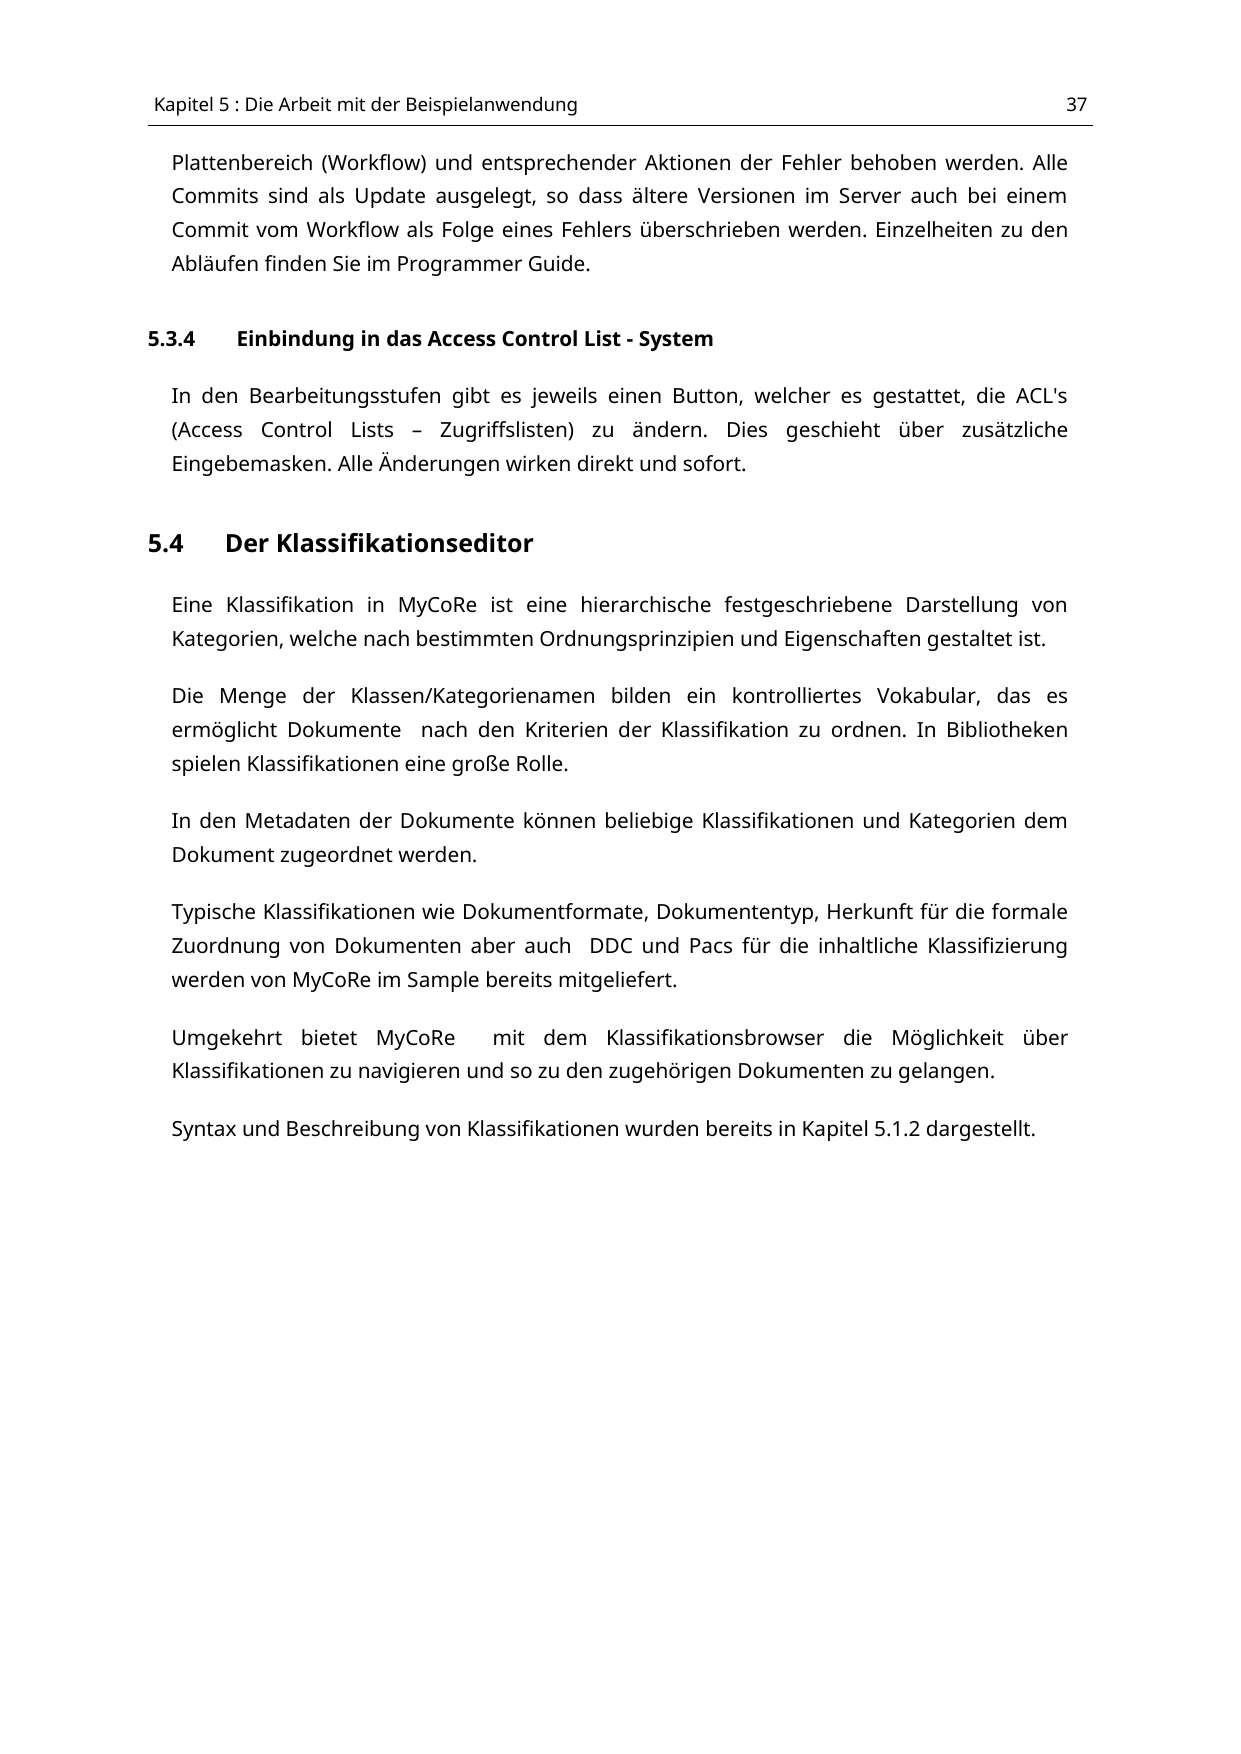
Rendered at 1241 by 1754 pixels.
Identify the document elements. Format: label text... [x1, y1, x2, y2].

subtitle Der Klassifikationseditor [148, 526, 1092, 559]
text Umgekehrt bietet MyCoRe mit dem Klassifikationsbrowser die Möglichkeit über Klassifikationen zu navigieren und so zu den zugehörigen Dokumenten zu gelangen. [171, 1023, 1069, 1085]
text Plattenbereich (Workflow) und entsprechender Aktionen der Fehler behoben werden. Alle Commits sind als Update ausgelegt, so dass ältere Versionen im Server auch bei einem Commit vom Workflow als Folge eines Fehlers überschrieben werden. Einzelheiten zu den Abläufen finden Sie im Programmer Guide. [171, 148, 1069, 277]
text In den Bearbeitungsstufen gibt es jeweils einen Button, welcher es gestattet, die ACL's (Access Control Lists – Zugriffslisten) zu ändern. Dies geschieht über zusätzliche Eingebemasken. Alle Änderungen wirken direkt und sofort. [171, 382, 1069, 478]
text Syntax und Beschreibung von Klassifikationen wurden bereits in Kapitel 5.1.2 dargestellt. [171, 1114, 1069, 1142]
text Eine Klassifikation in MyCoRe ist eine hierarchische festgeschriebene Darstellung von Kategorien, welche nach bestimmten Ordnungsprinzipien und Eigenschaften gestaltet ist. [171, 590, 1069, 652]
text In den Metadaten der Dokumente können beliebige Klassifikationen und Kategorien dem Dokument zugeordnet werden. [171, 806, 1069, 868]
text Die Menge der Klassen/Kategorienamen bilden ein kontrolliertes Vokabular, das es ermöglicht Dokumente nach den Kriterien der Klassifikation zu ordnen. In Bibliotheken spielen Klassifikationen eine große Rolle. [171, 681, 1069, 777]
text Typische Klassifikationen wie Dokumentformate, Dokumententyp, Herkunft für die formale Zuordnung von Dokumenten aber auch DDC und Pacs für die inhaltliche Klassifizierung werden von MyCoRe im Sample bereits mitgeliefert. [171, 897, 1069, 993]
subtitle Einbindung in das Access Control List - System [148, 324, 1092, 352]
